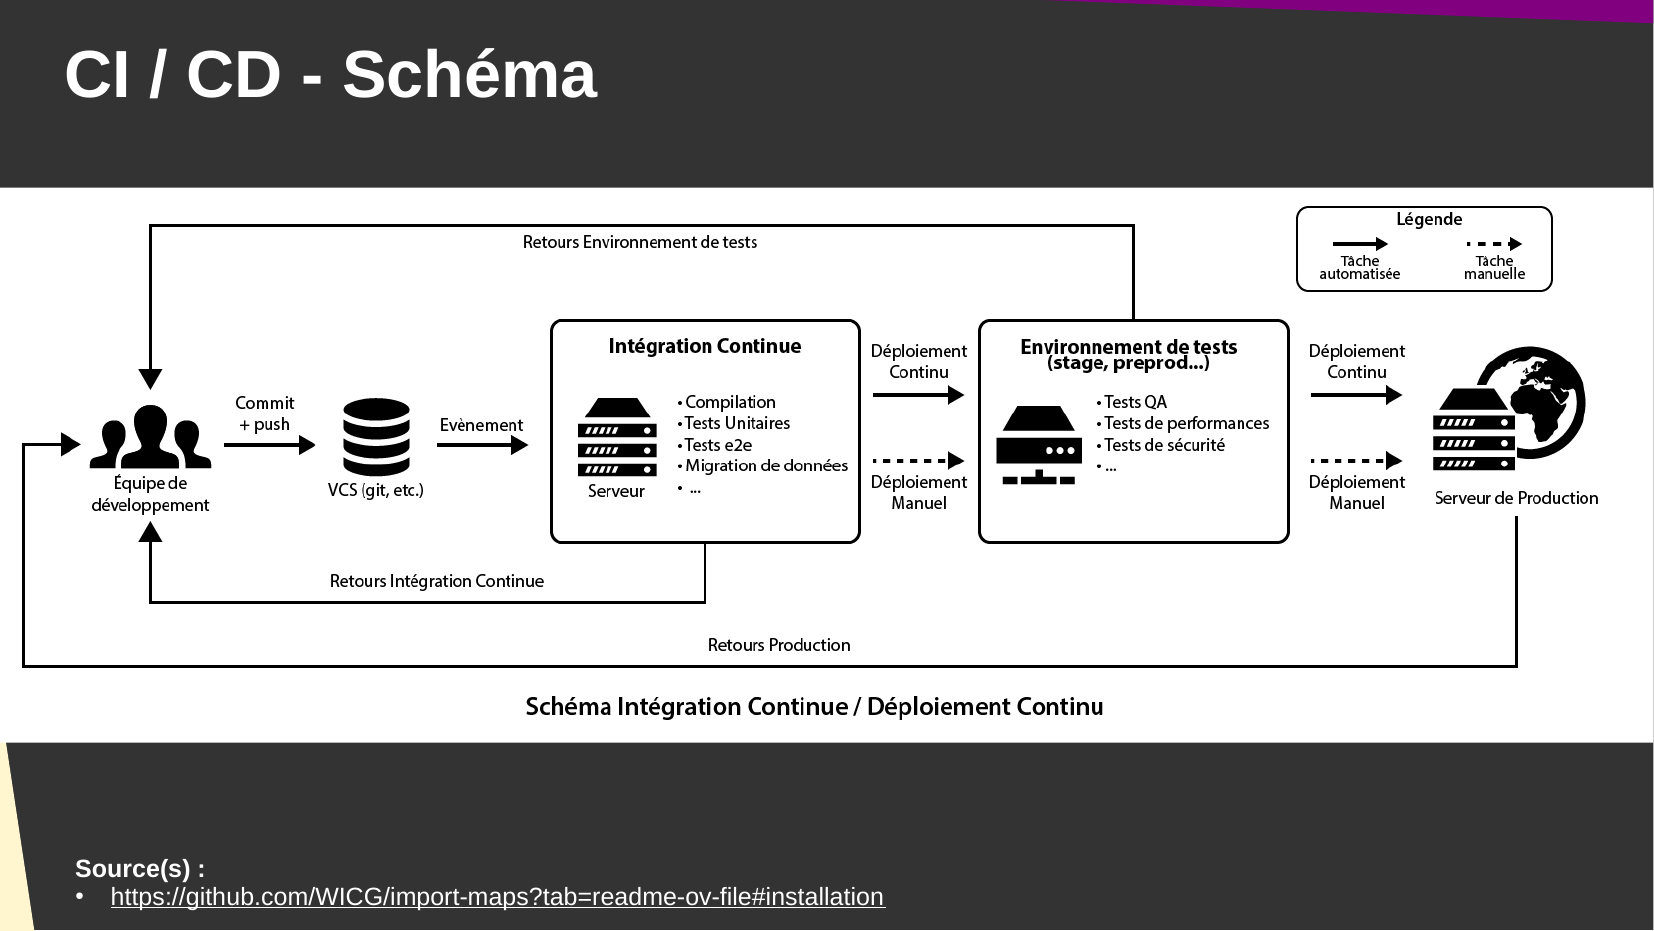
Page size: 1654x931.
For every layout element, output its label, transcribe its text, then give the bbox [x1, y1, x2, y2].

picture [22, 206, 1632, 724]
text_box [1042, 0, 1654, 24]
title CI / CD - Schéma [64, 37, 1471, 119]
text_box [0, 187, 1654, 931]
text_box Source(s) : https://github.com/WICG/import-maps?tab=readme-ov-file#installation [60, 838, 1546, 919]
